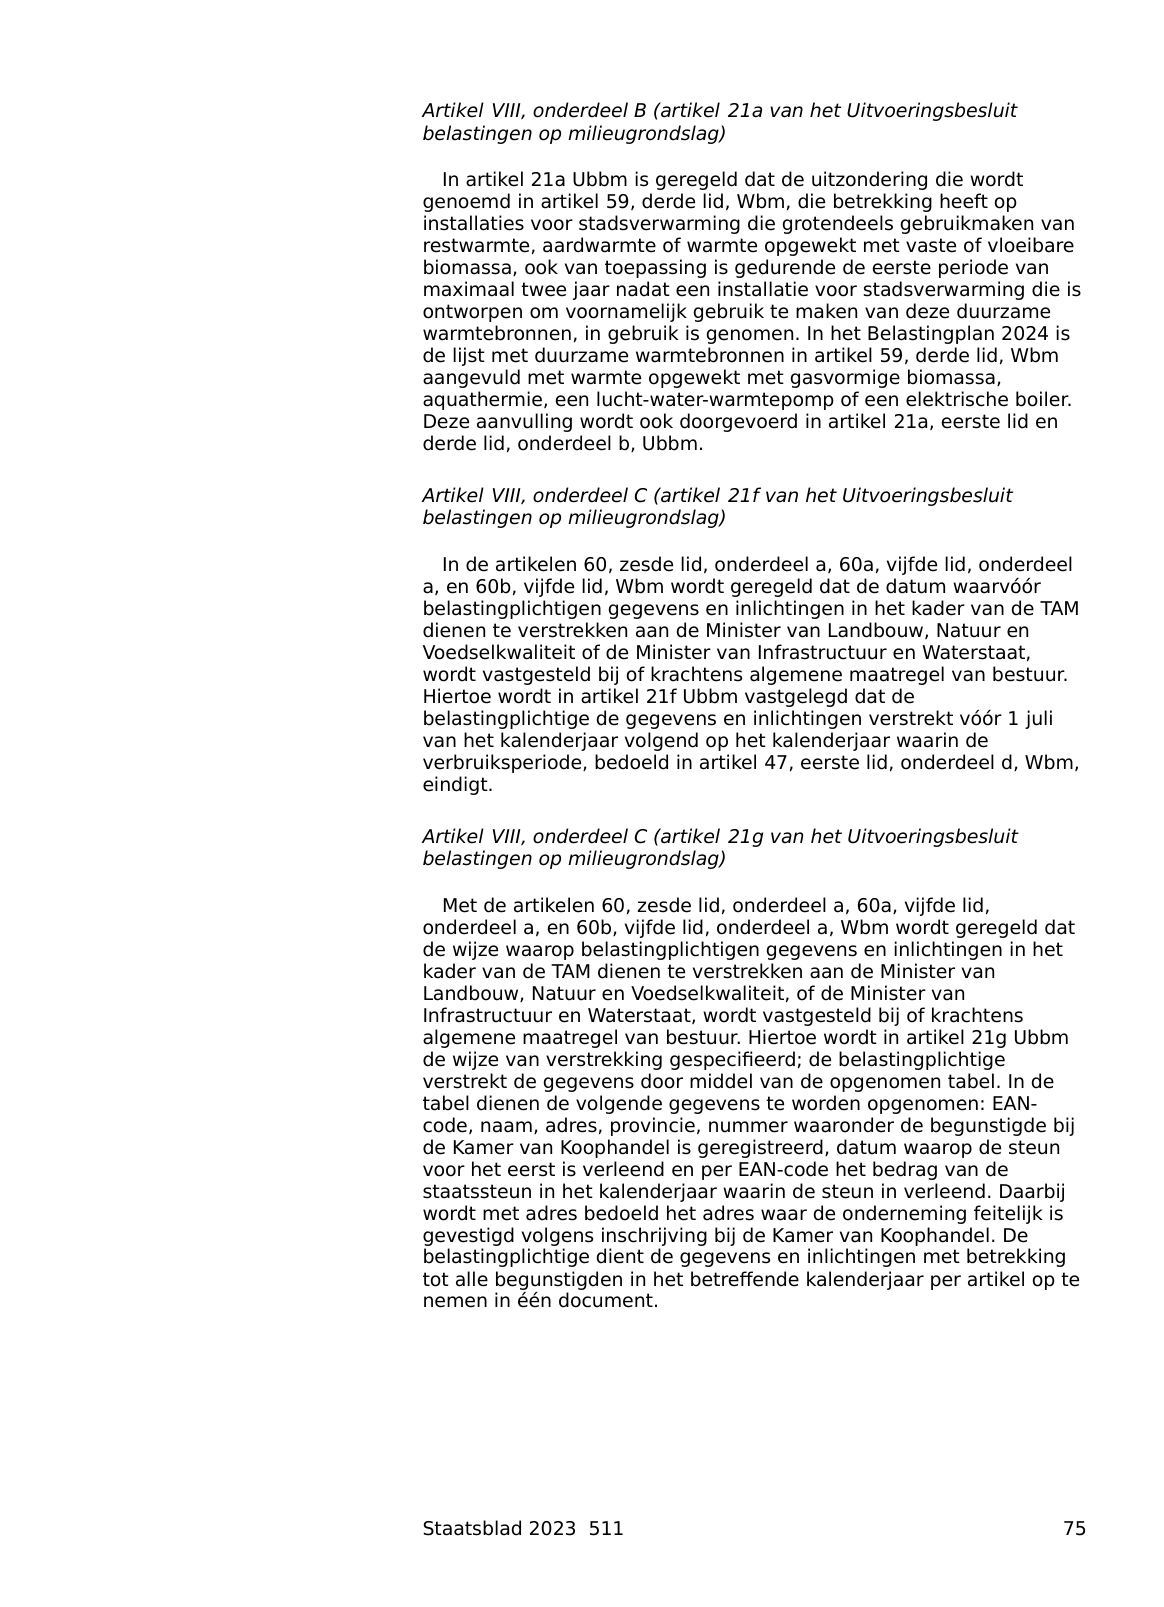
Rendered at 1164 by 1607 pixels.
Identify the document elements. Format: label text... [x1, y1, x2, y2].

text In de artikelen 60, zesde lid, onderdeel a, 60a, vijfde lid, onderdeel a, en 60b, vijfde lid, Wbm wordt geregeld dat de datum waarvóór belastingplichtigen gegevens en inlichtingen in het kader van de TAM dienen te verstrekken aan de Minister van Landbouw, Natuur en Voedselkwaliteit of de Minister van Infrastructuur en Waterstaat, wordt vastgesteld bij of krachtens algemene maatregel van bestuur. Hiertoe wordt in artikel 21f Ubbm vastgelegd dat de belastingplichtige de gegevens en inlichtingen verstrekt vóór 1 juli van het kalenderjaar volgend op het kalenderjaar waarin de verbruiksperiode, bedoeld in artikel 47, eerste lid, onderdeel d, Wbm, eindigt. [422, 554, 1087, 796]
subtitle Artikel VIII, onderdeel C (artikel 21g van het Uitvoeringsbesluit belastingen op milieugrondslag) [422, 826, 1087, 870]
subtitle Artikel VIII, onderdeel C (artikel 21f van het Uitvoeringsbesluit belastingen op milieugrondslag) [422, 485, 1087, 529]
text In artikel 21a Ubbm is geregeld dat de uitzondering die wordt genoemd in artikel 59, derde lid, Wbm, die betrekking heeft op installaties voor stadsverwarming die grotendeels gebruikmaken van restwarmte, aardwarmte of warmte opgewekt met vaste of vloeibare biomassa, ook van toepassing is gedurende de eerste periode van maximaal twee jaar nadat een installatie voor stadsverwarming die is ontworpen om voornamelijk gebruik te maken van deze duurzame warmtebronnen, in gebruik is genomen. In het Belastingplan 2024 is de lijst met duurzame warmtebronnen in artikel 59, derde lid, Wbm aangevuld met warmte opgewekt met gasvormige biomassa, aquathermie, een lucht-water-warmtepomp of een elektrische boiler. Deze aanvulling wordt ook doorgevoerd in artikel 21a, eerste lid en derde lid, onderdeel b, Ubbm. [422, 169, 1087, 455]
text Met de artikelen 60, zesde lid, onderdeel a, 60a, vijfde lid, onderdeel a, en 60b, vijfde lid, onderdeel a, Wbm wordt geregeld dat de wijze waarop belastingplichtigen gegevens en inlichtingen in het kader van de TAM dienen te verstrekken aan de Minister van Landbouw, Natuur en Voedselkwaliteit, of de Minister van Infrastructuur en Waterstaat, wordt vastgesteld bij of krachtens algemene maatregel van bestuur. Hiertoe wordt in artikel 21g Ubbm de wijze van verstrekking gespecifieerd; de belastingplichtige verstrekt de gegevens door middel van de opgenomen tabel. In de tabel dienen de volgende gegevens te worden opgenomen: EAN-code, naam, adres, provincie, nummer waaronder de begunstigde bij de Kamer van Koophandel is geregistreerd, datum waarop de steun voor het eerst is verleend en per EAN-code het bedrag van de staatssteun in het kalenderjaar waarin de steun in verleend. Daarbij wordt met adres bedoeld het adres waar de onderneming feitelijk is gevestigd volgens inschrijving bij de Kamer van Koophandel. De belastingplichtige dient de gegevens en inlichtingen met betrekking tot alle begunstigden in het betreffende kalenderjaar per artikel op te nemen in één document. [422, 895, 1087, 1312]
subtitle Artikel VIII, onderdeel B (artikel 21a van het Uitvoeringsbesluit belastingen op milieugrondslag) [422, 100, 1087, 144]
